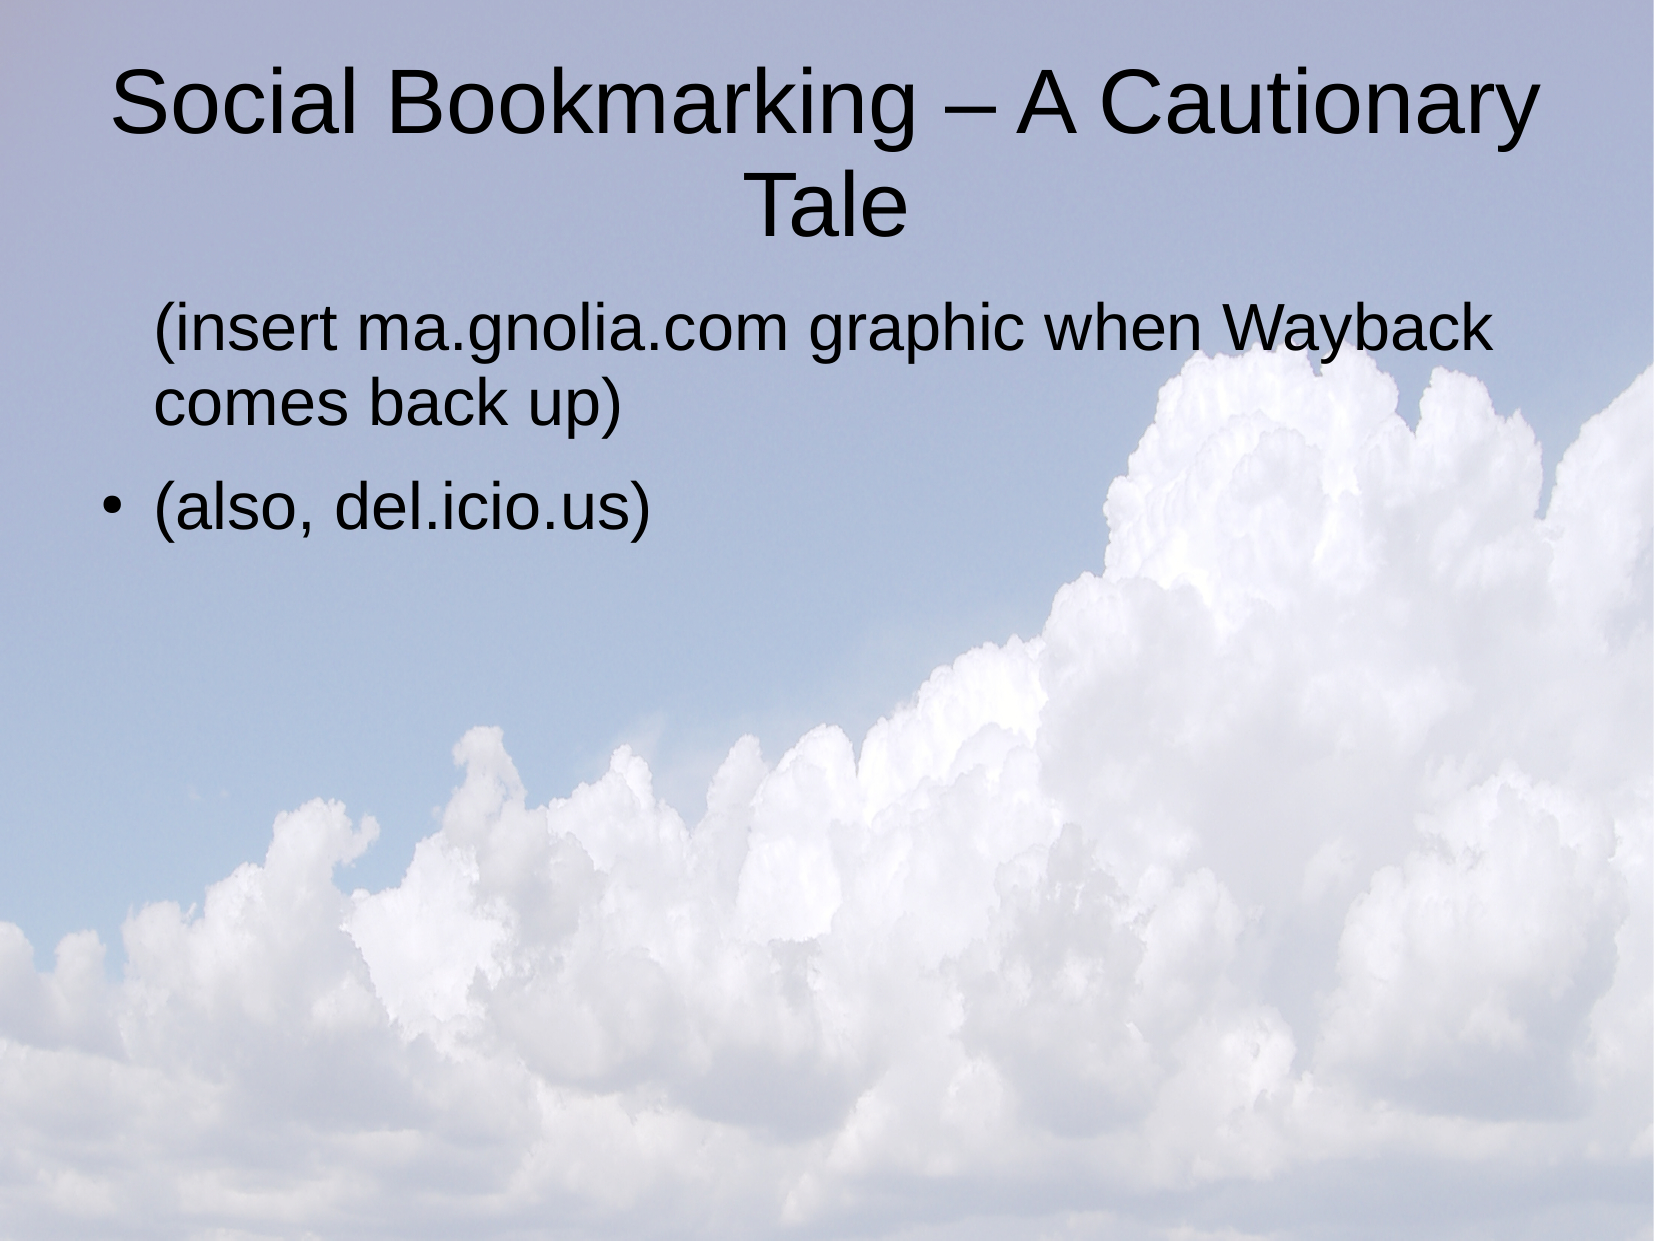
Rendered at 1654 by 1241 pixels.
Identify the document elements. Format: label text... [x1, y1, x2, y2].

list (insert ma.gnolia.com graphic when Wayback comes back up) (also, del.icio.us) [82, 290, 1571, 1109]
title Social Bookmarking – A Cautionary Tale [82, 50, 1571, 256]
picture [0, 0, 1654, 1241]
